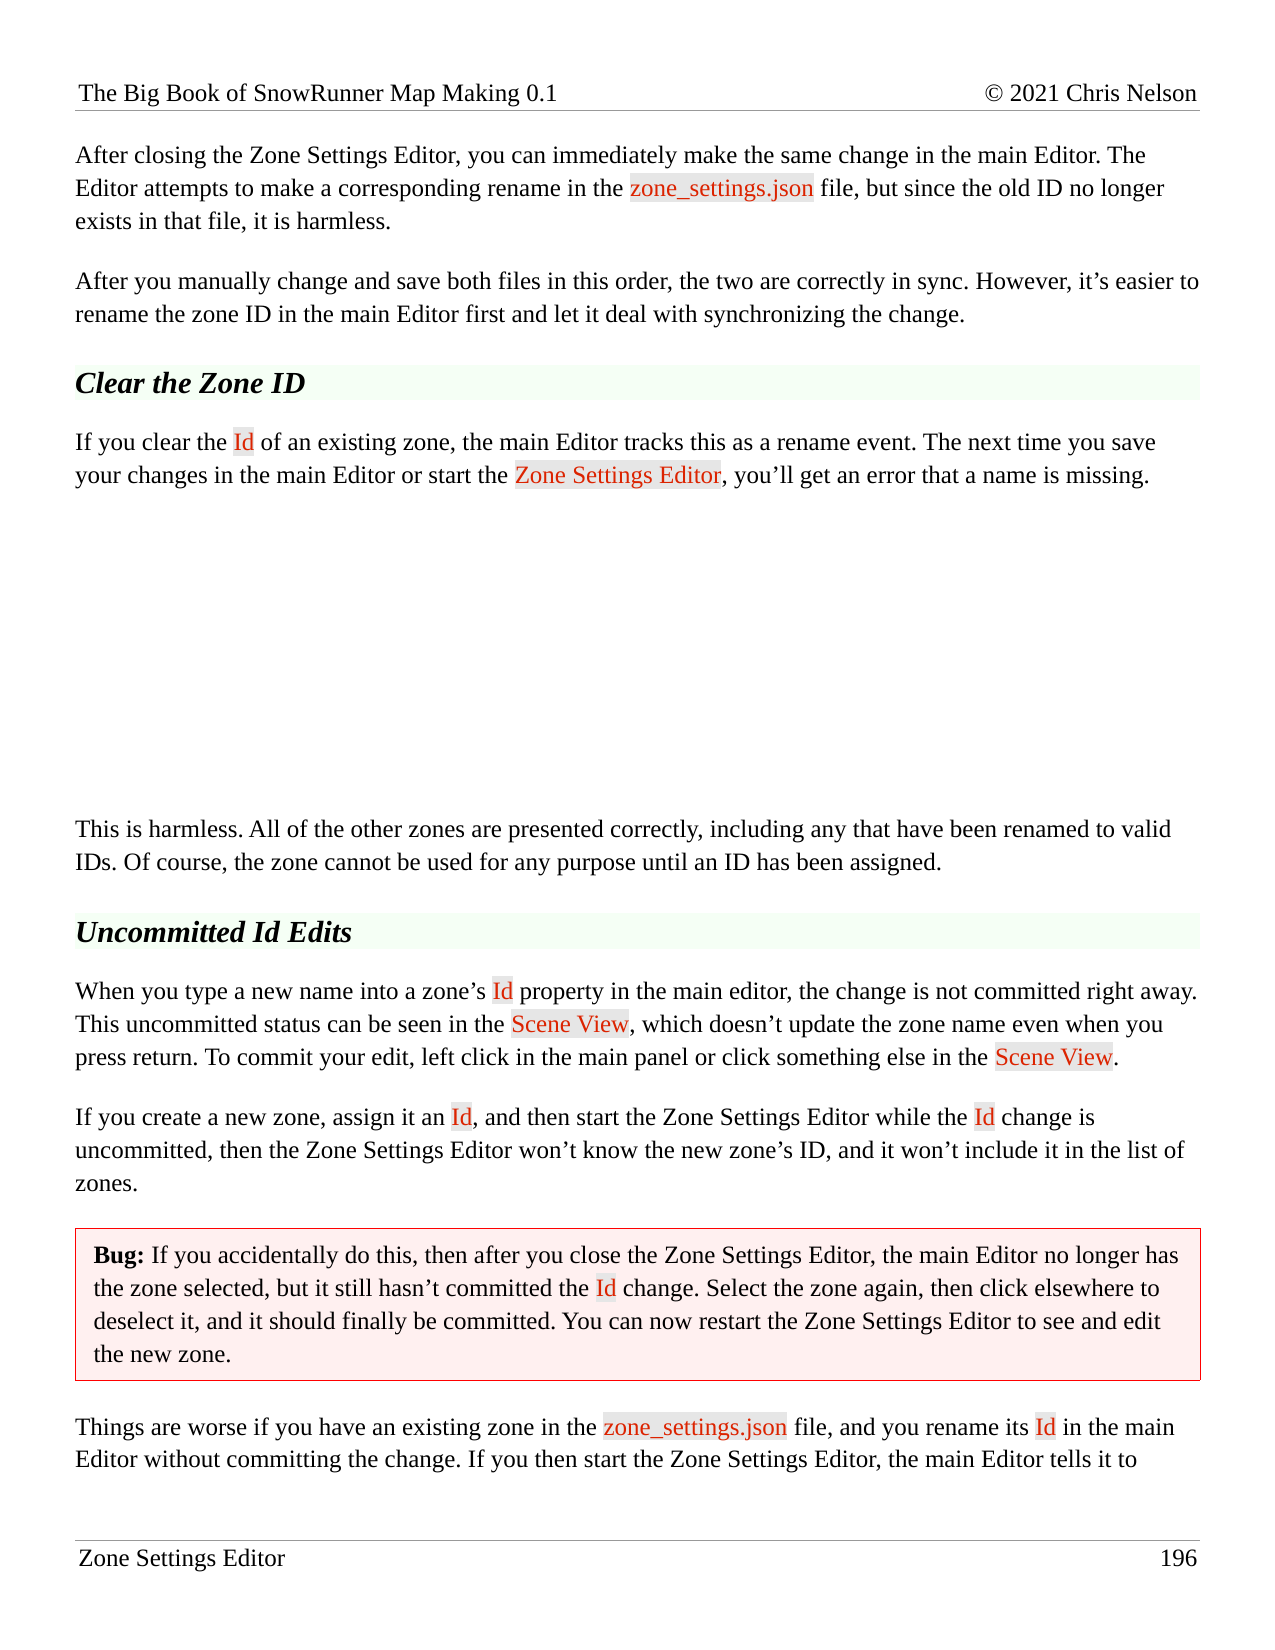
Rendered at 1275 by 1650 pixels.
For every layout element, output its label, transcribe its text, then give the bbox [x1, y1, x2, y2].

text This is harmless. All of the other zones are presented correctly, including any that have been renamed to valid IDs. Of course, the zone cannot be used for any purpose until an ID has been assigned. [75, 814, 1200, 876]
text Things are worse if you have an existing zone in the zone_settings.json file, and you rename its Id in the main Editor without committing the change. If you then start the Zone Settings Editor, the main Editor tells it to [75, 1412, 1200, 1473]
text After you manually change and save both files in this order, the two are correctly in sync. However, it’s easier to rename the zone ID in the main Editor first and let it deal with synchronizing the change. [75, 266, 1200, 328]
text If you clear the Id of an existing zone, the main Editor tracks this as a rename event. The next time you save your changes in the main Editor or start the Zone Settings Editor, you’ll get an error that a name is missing. [75, 427, 1200, 489]
text If you create a new zone, assign it an Id, and then start the Zone Settings Editor while the Id change is uncommitted, then the Zone Settings Editor won’t know the new zone’s ID, and it won’t include it in the list of zones. [75, 1102, 1200, 1197]
list If you accidentally do this, then after you close the Zone Settings Editor, the main Editor no longer has the zone selected, but it still hasn’t committed the Id change. Select the zone again, then click elsewhere to deselect it, and it should finally be committed. You can now restart the Zone Settings Editor to see and edit the new zone. [76, 1229, 1200, 1380]
subtitle Clear the Zone ID [75, 365, 1200, 400]
subtitle Uncommitted Id Edits [75, 913, 1200, 949]
text When you type a new name into a zone’s Id property in the main editor, the change is not committed right away. This uncommitted status can be seen in the Scene View, which doesn’t update the zone name even when you press return. To commit your edit, left click in the main panel or click something else in the Scene View. [75, 976, 1200, 1071]
text After closing the Zone Settings Editor, you can immediately make the same change in the main Editor. The Editor attempts to make a corresponding rename in the zone_settings.json file, but since the old ID no longer exists in that file, it is harmless. [75, 140, 1200, 235]
